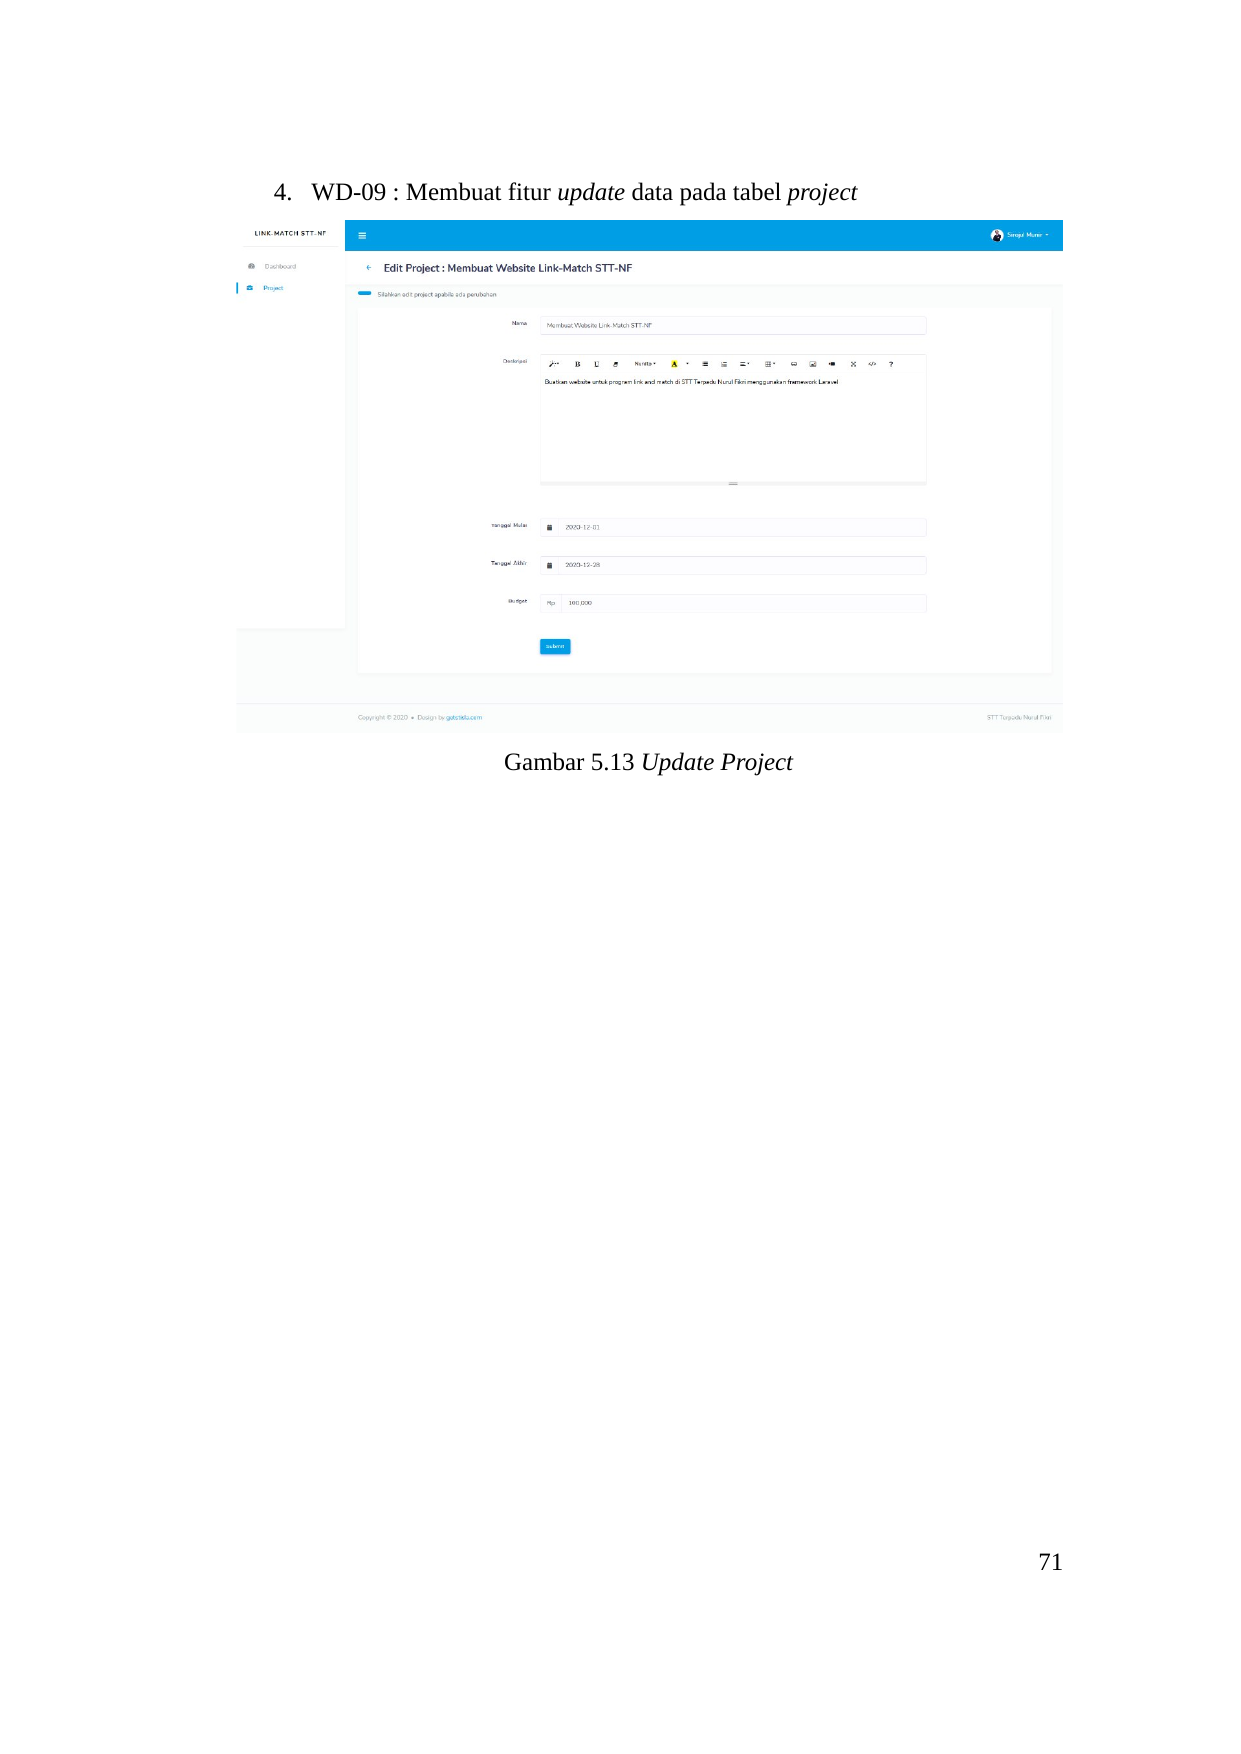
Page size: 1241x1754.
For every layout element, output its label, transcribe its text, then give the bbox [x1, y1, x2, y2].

list WD-09 : Membuat fitur update data pada tabel project [274, 177, 1063, 206]
picture [1009, 233, 1023, 237]
picture [236, 220, 1063, 733]
text Gambar 5.13 Update Project [236, 747, 1063, 776]
picture [991, 230, 1003, 241]
